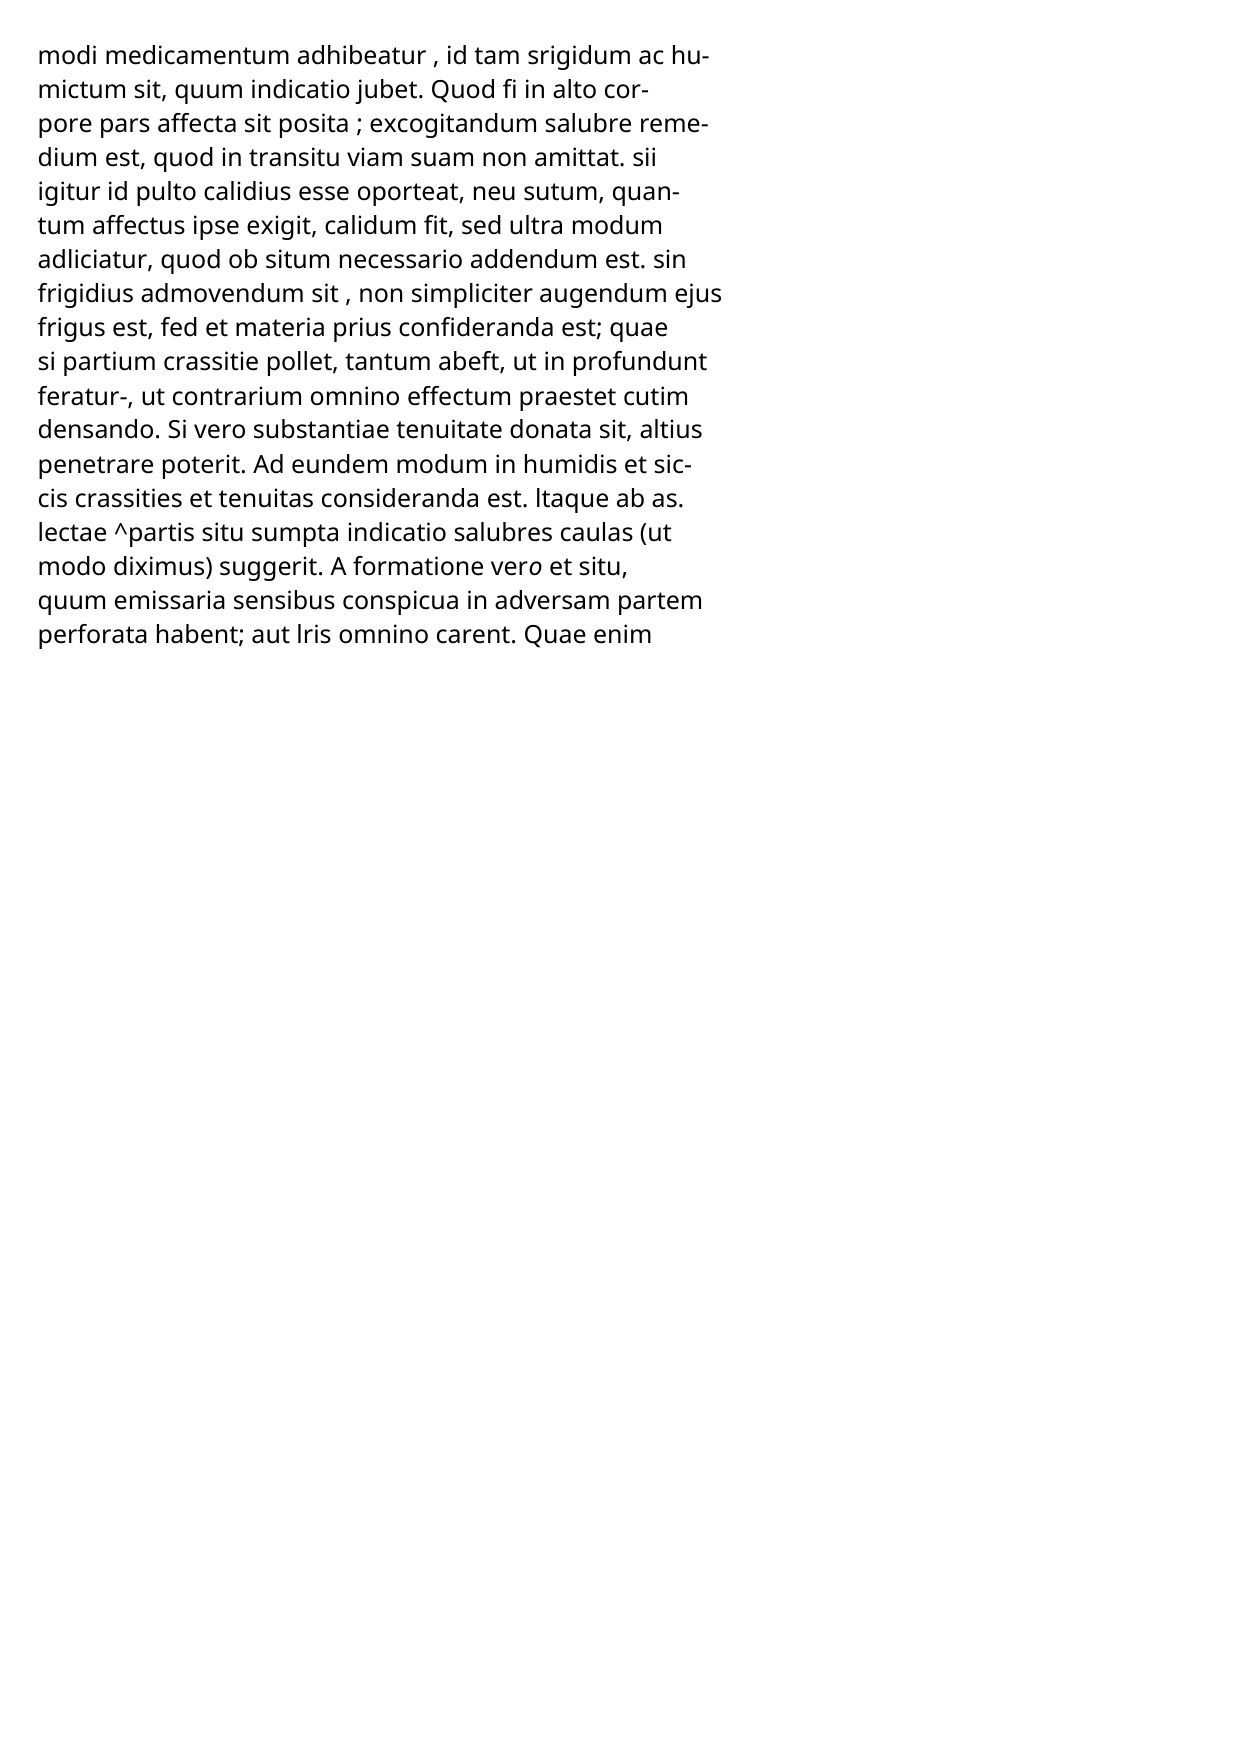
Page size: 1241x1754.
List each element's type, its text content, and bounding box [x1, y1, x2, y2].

text modi medicamentum adhibeatur , id tam srigidum ac hu- mictum sit, quum indicatio jubet. Quod fi in alto cor- pore pars affecta sit posita ; excogitandum salubre reme- dium est, quod in transitu viam suam non amittat. sii igitur id pulto calidius esse oporteat, neu sutum, quan- tum affectus ipse exigit, calidum fit, sed ultra modum adliciatur, quod ob situm necessario addendum est. sin frigidius admovendum sit , non simpliciter augendum ejus frigus est, fed et materia prius confideranda est; quae si partium crassitie pollet, tantum abeft, ut in profundunt feratur-, ut contrarium omnino effectum praestet cutim densando. Si vero substantiae tenuitate donata sit, altius penetrare poterit. Ad eundem modum in humidis et sic- cis crassities et tenuitas consideranda est. ltaque ab as. lectae ^partis situ sumpta indicatio salubres caulas (ut modo diximus) suggerit. A formatione vero et situ, quum emissaria sensibus conspicua in adversam partem perforata habent; aut lris omnino carent. Quae enim [37, 37, 1203, 651]
